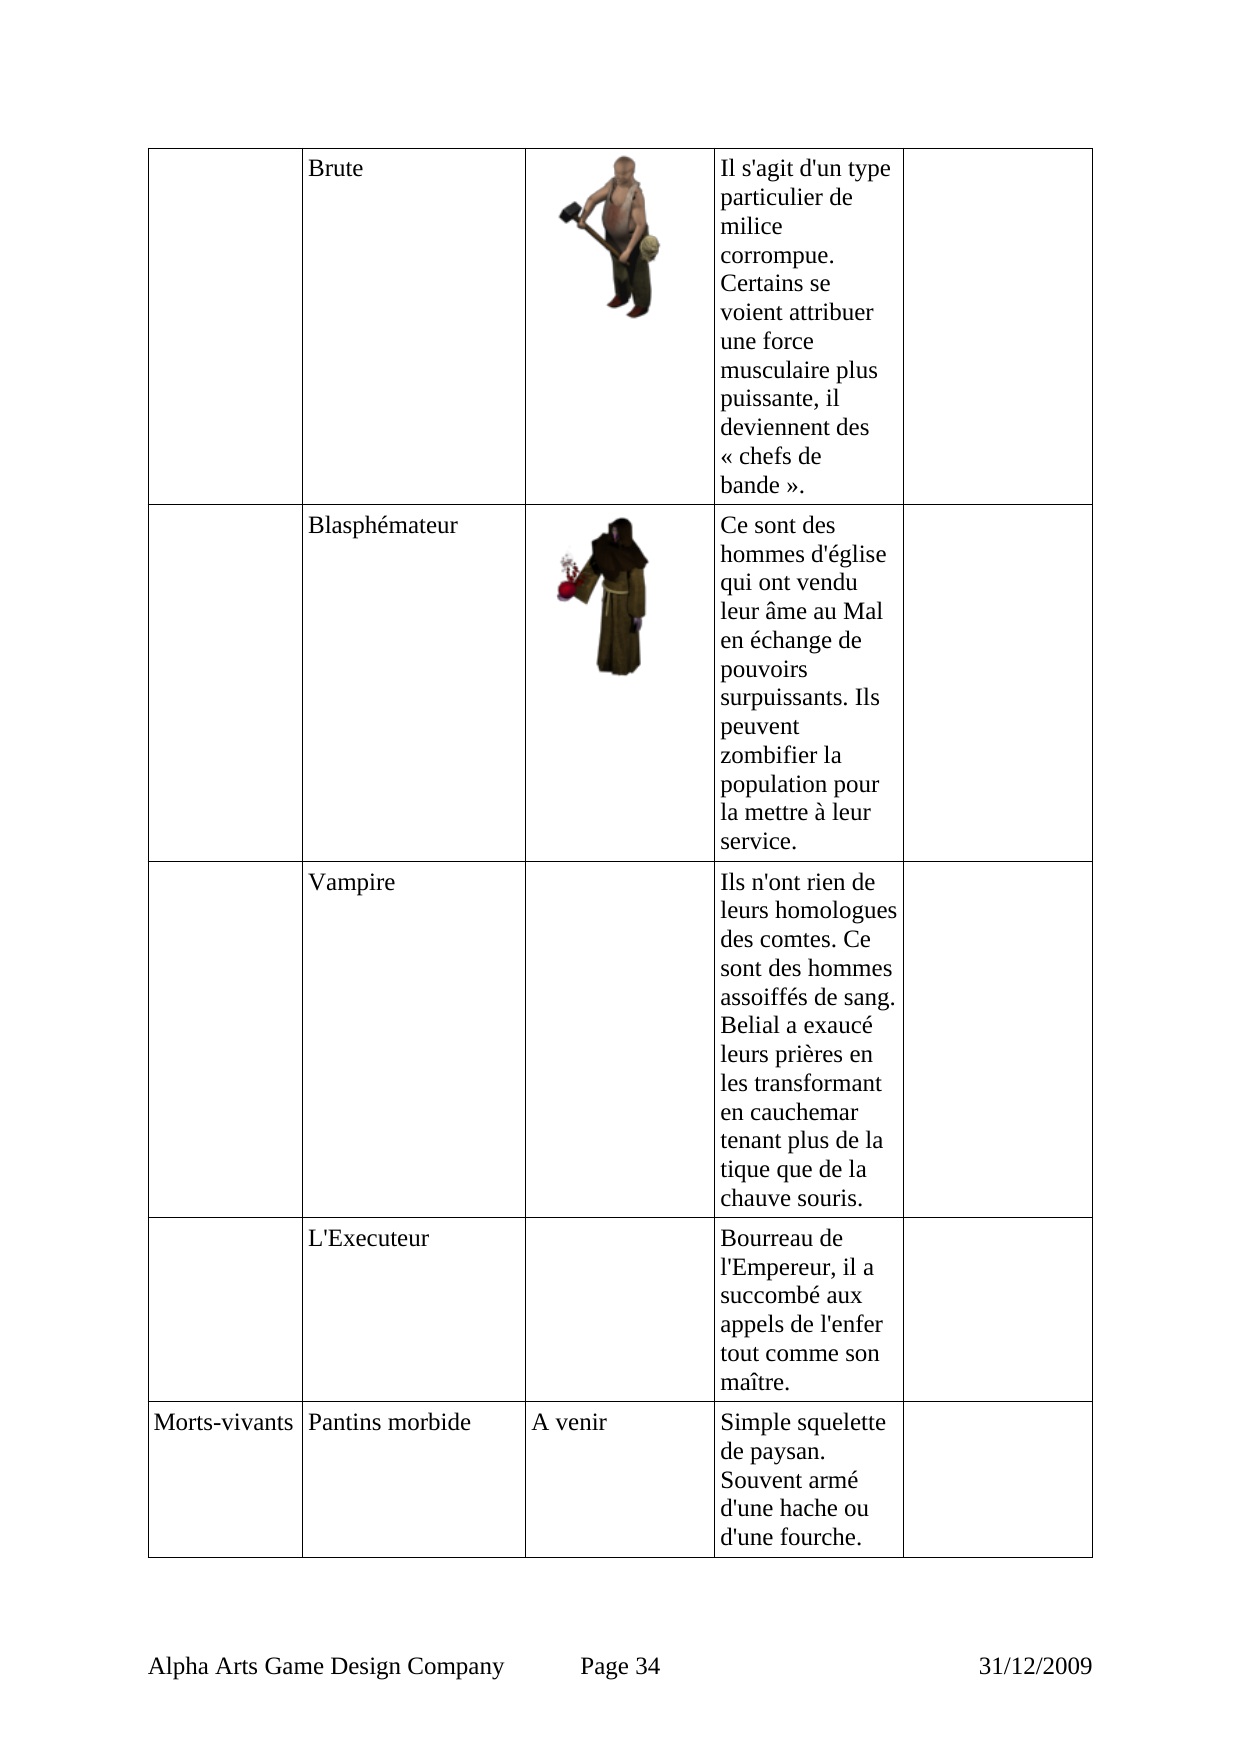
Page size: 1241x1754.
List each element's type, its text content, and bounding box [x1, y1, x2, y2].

table_cell Vampire [303, 862, 525, 1217]
table_cell Morts-vivants [149, 1402, 302, 1557]
table_cell [904, 149, 1092, 504]
table_cell Blasphémateur [303, 505, 525, 861]
table_cell Brute [303, 149, 525, 504]
picture [531, 510, 709, 688]
table_cell Pantins morbide [303, 1402, 525, 1557]
table_cell Ce sont des hommes d'église qui ont vendu leur âme au Mal en échange de pouvoirs surpuissants. Ils peuvent zombifier la population pour la mettre à leur service. [715, 505, 903, 861]
table_cell [904, 862, 1092, 1217]
table_cell [526, 149, 714, 504]
table_cell [526, 862, 714, 1217]
table_cell Simple squelette de paysan. Souvent armé d'une hache ou d'une fourche. [715, 1402, 903, 1557]
table_cell [904, 1402, 1092, 1557]
table_cell Bourreau de l'Empereur, il a succombé aux appels de l'enfer tout comme son maître. [715, 1218, 903, 1401]
table_cell [149, 1218, 302, 1401]
table_cell A venir [526, 1402, 714, 1557]
table_cell Ils n'ont rien de leurs homologues des comtes. Ce sont des hommes assoiffés de sang. Belial a exaucé leurs prières en les transformant en cauchemar tenant plus de la tique que de la chauve souris. [715, 862, 903, 1217]
table_cell [904, 1218, 1092, 1401]
table_cell [904, 505, 1092, 861]
table_cell [149, 505, 302, 861]
table_cell [526, 1218, 714, 1401]
table_cell [149, 862, 302, 1217]
table_cell [526, 505, 714, 861]
picture [531, 153, 709, 331]
table_cell L'Executeur [303, 1218, 525, 1401]
table_cell [149, 149, 302, 504]
table_cell Il s'agit d'un type particulier de milice corrompue. Certains se voient attribuer une force musculaire plus puissante, il deviennent des « chefs de bande ». [715, 149, 903, 504]
